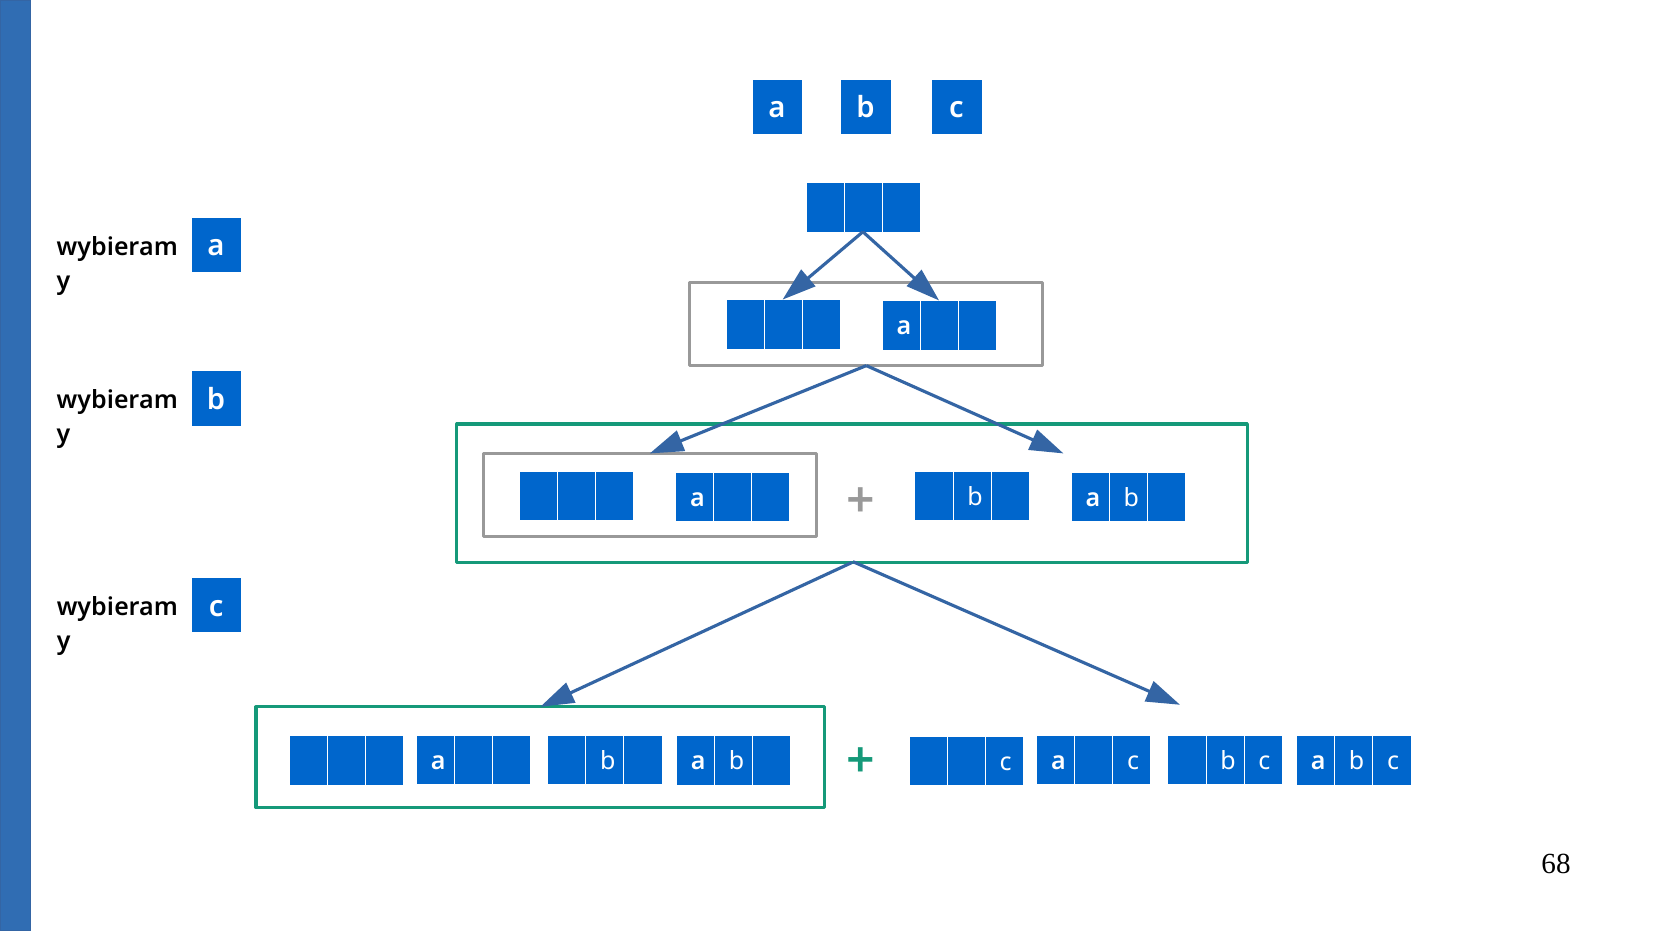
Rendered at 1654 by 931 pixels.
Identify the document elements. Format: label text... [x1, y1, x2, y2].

table_header [727, 300, 764, 349]
table_header [752, 473, 789, 521]
table_header [807, 183, 844, 232]
table_header [548, 736, 585, 784]
table_header b [954, 472, 991, 520]
table_header a [753, 80, 802, 134]
table_header [992, 472, 1029, 520]
table_header [765, 300, 802, 349]
text_box wybieramy [41, 220, 194, 267]
table_header [1168, 736, 1206, 784]
table_header a [676, 473, 713, 521]
table_header a [1072, 473, 1109, 521]
table_header b [1335, 736, 1372, 785]
table_header b [1207, 736, 1244, 784]
table_header [910, 737, 947, 785]
table_header b [841, 80, 891, 134]
table_header [845, 183, 882, 232]
table_header [455, 736, 492, 784]
table_header c [1373, 736, 1411, 785]
table_header c [986, 737, 1023, 785]
text_box [0, 0, 31, 931]
table_header c [1245, 736, 1282, 784]
table_header c [932, 80, 982, 134]
table_header [558, 472, 595, 520]
table_header [714, 473, 751, 521]
table_header [328, 736, 365, 785]
table_header [803, 300, 840, 349]
table_header b [586, 736, 623, 784]
table_header [1148, 473, 1185, 521]
table_header [753, 736, 790, 785]
table_header a [192, 218, 241, 272]
table_header [596, 472, 633, 520]
table_header [921, 301, 958, 350]
table_header b [192, 371, 241, 426]
text_box wybieramy [41, 374, 194, 421]
table_header [493, 736, 530, 784]
table_header a [1037, 736, 1074, 784]
table_header [366, 736, 403, 785]
text_box + [831, 457, 883, 540]
table_header a [883, 301, 920, 350]
table_header c [1113, 736, 1150, 784]
table_header [915, 472, 953, 520]
table_header [520, 472, 557, 520]
table_header [948, 737, 985, 785]
table_header a [417, 736, 454, 784]
table_header a [677, 736, 714, 785]
table_header [883, 183, 920, 232]
table_header [959, 301, 996, 350]
table_header [1075, 736, 1112, 784]
table_header b [1110, 473, 1147, 521]
table_header b [715, 736, 752, 785]
table_header [290, 736, 327, 785]
table_header c [192, 578, 241, 632]
table_header a [1297, 736, 1334, 785]
table_header [624, 736, 662, 784]
text_box wybieramy [42, 581, 194, 628]
text_box + [831, 716, 883, 800]
